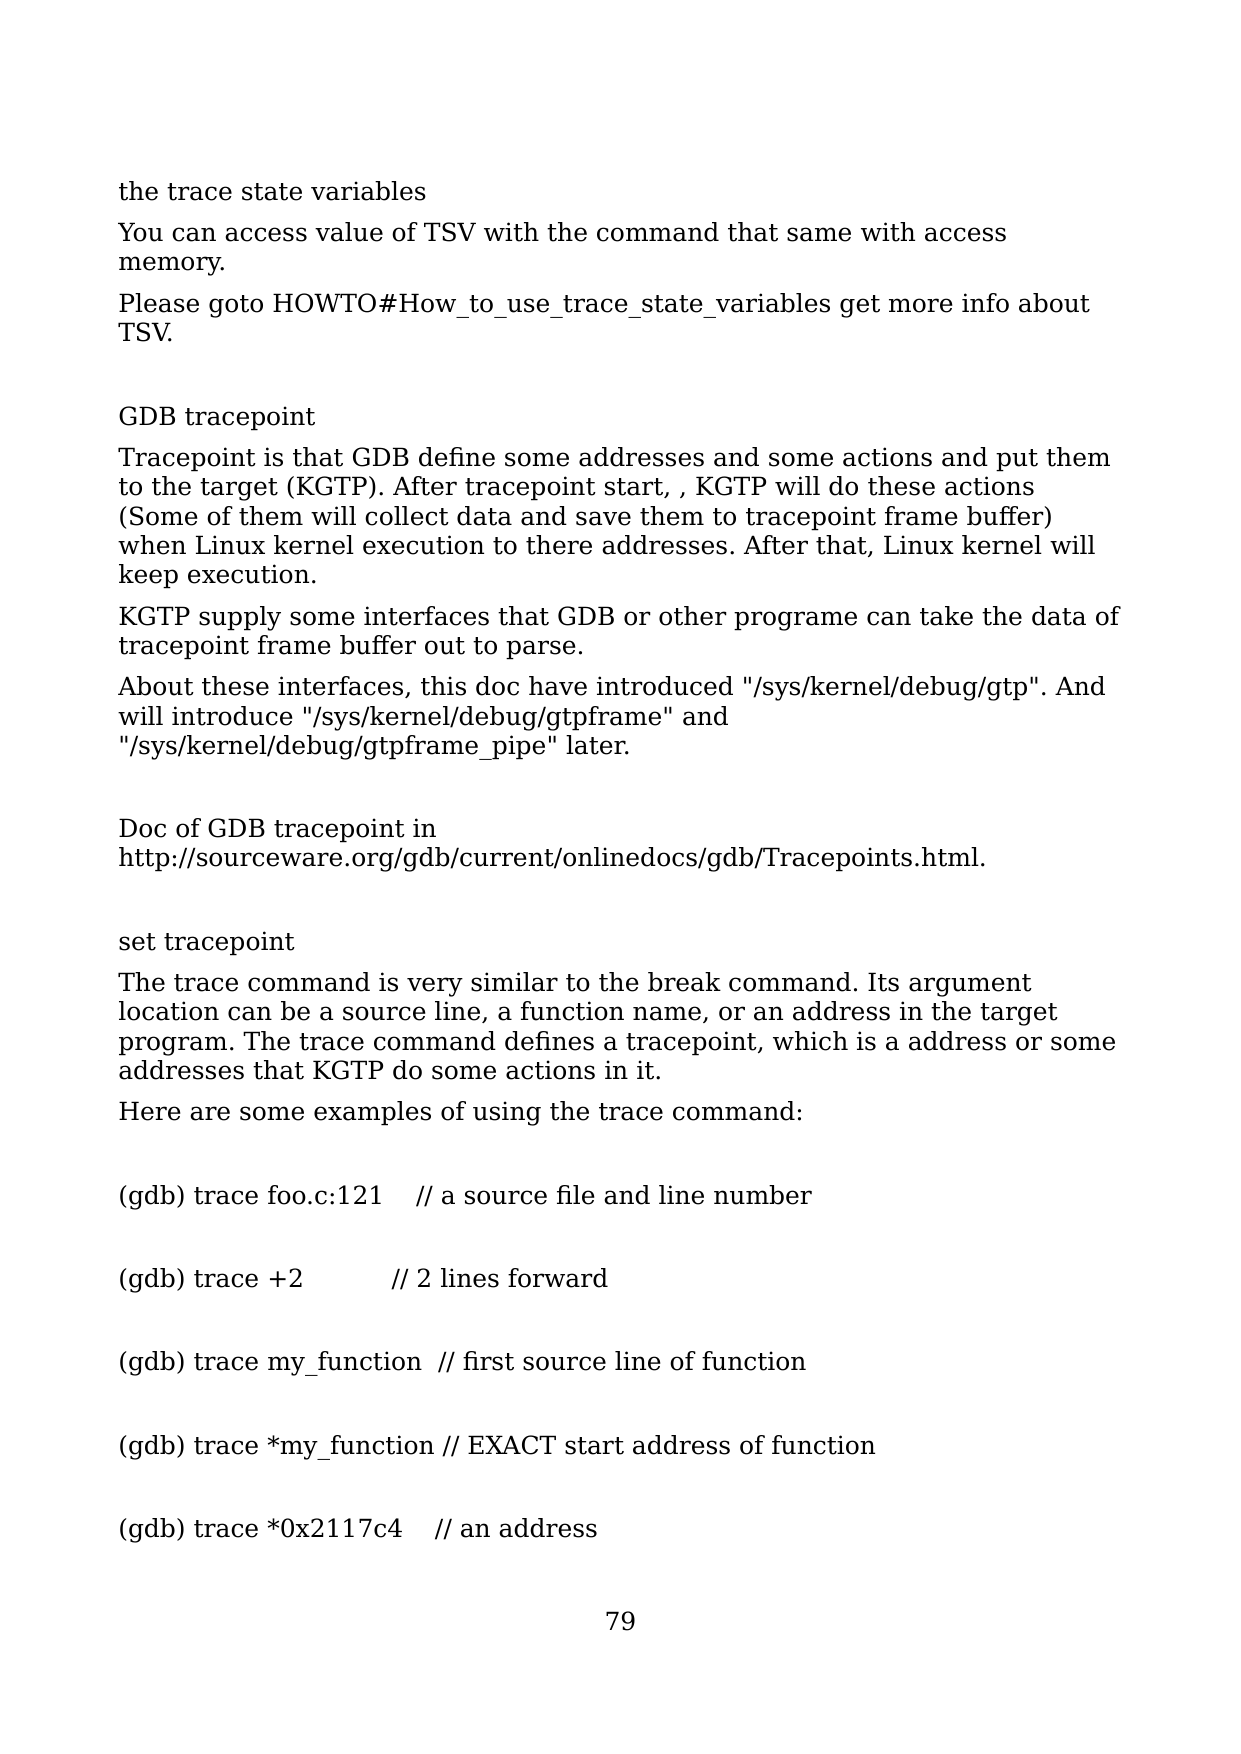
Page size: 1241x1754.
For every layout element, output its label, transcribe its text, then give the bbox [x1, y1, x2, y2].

text GDB tracepoint [118, 402, 1122, 431]
text (gdb) trace *my_function // EXACT start address of function [118, 1431, 1122, 1460]
text set tracepoint [118, 927, 1122, 956]
text You can access value of TSV with the command that same with access memory. [118, 218, 1122, 277]
text Here are some examples of using the trace command: [118, 1098, 1122, 1127]
text KGTP supply some interfaces that GDB or other programe can take the data of tracepoint frame buffer out to parse. [118, 602, 1122, 660]
text (gdb) trace *0x2117c4 // an address [118, 1514, 1122, 1543]
text (gdb) trace my_function // first source line of function [118, 1348, 1122, 1377]
text Doc of GDB tracepoint in http://sourceware.org/gdb/current/onlinedocs/gdb/Tracepoints.html. [118, 814, 1122, 873]
text (gdb) trace +2 // 2 lines forward [118, 1264, 1122, 1293]
text the trace state variables [118, 177, 1122, 206]
text The trace command is very similar to the break command. Its argument location can be a source line, a function name, or an address in the target program. The trace command defines a tracepoint, which is a address or some addresses that KGTP do some actions in it. [118, 968, 1122, 1085]
text About these interfaces, this doc have introduced "/sys/kernel/debug/gtp". And will introduce "/sys/kernel/debug/gtpframe" and "/sys/kernel/debug/gtpframe_pipe" later. [118, 673, 1122, 760]
text Please goto HOWTO#How_to_use_trace_state_variables get more info about TSV. [118, 289, 1122, 348]
text (gdb) trace foo.c:121 // a source file and line number [118, 1181, 1122, 1210]
text Tracepoint is that GDB define some addresses and some actions and put them to the target (KGTP). After tracepoint start, , KGTP will do these actions (Some of them will collect data and save them to tracepoint frame buffer) when Linux kernel execution to there addresses. After that, Linux kernel will keep execution. [118, 443, 1122, 589]
